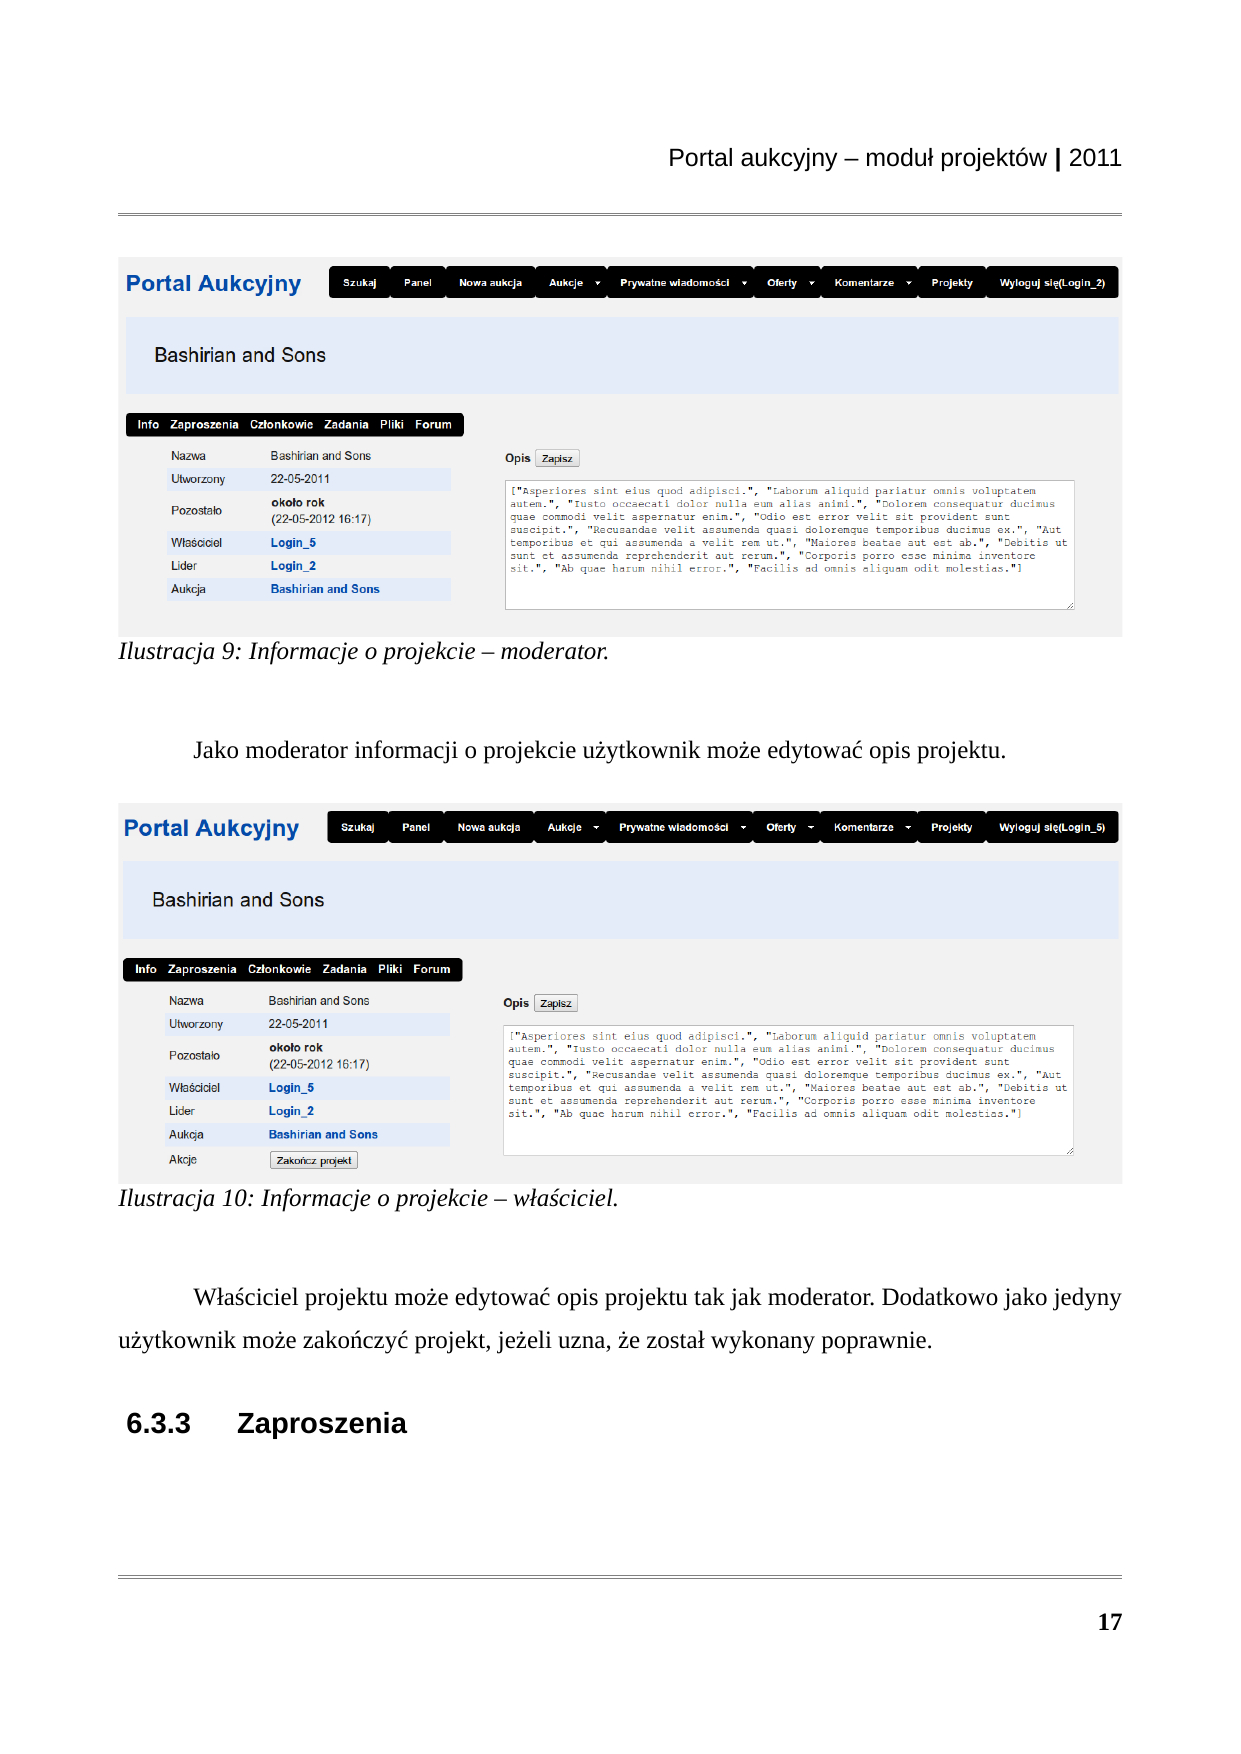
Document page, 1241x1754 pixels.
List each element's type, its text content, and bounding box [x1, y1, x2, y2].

text Ilustracja 10: Informacje o projekcie – właściciel. [118, 1184, 1122, 1212]
picture [118, 257, 1123, 637]
text Właściciel projektu może edytować opis projektu tak jak moderator. Dodatkowo jako jedyny użytkownik może zakończyć projekt, jeżeli uzna, że został wykonany poprawnie. [118, 1282, 1122, 1354]
picture [118, 803, 1123, 1184]
subtitle Zaproszenia [118, 1406, 1122, 1439]
text Ilustracja 9: Informacje o projekcie – moderator. [118, 637, 1122, 665]
text Jako moderator informacji o projekcie użytkownik może edytować opis projektu. [118, 735, 1122, 764]
